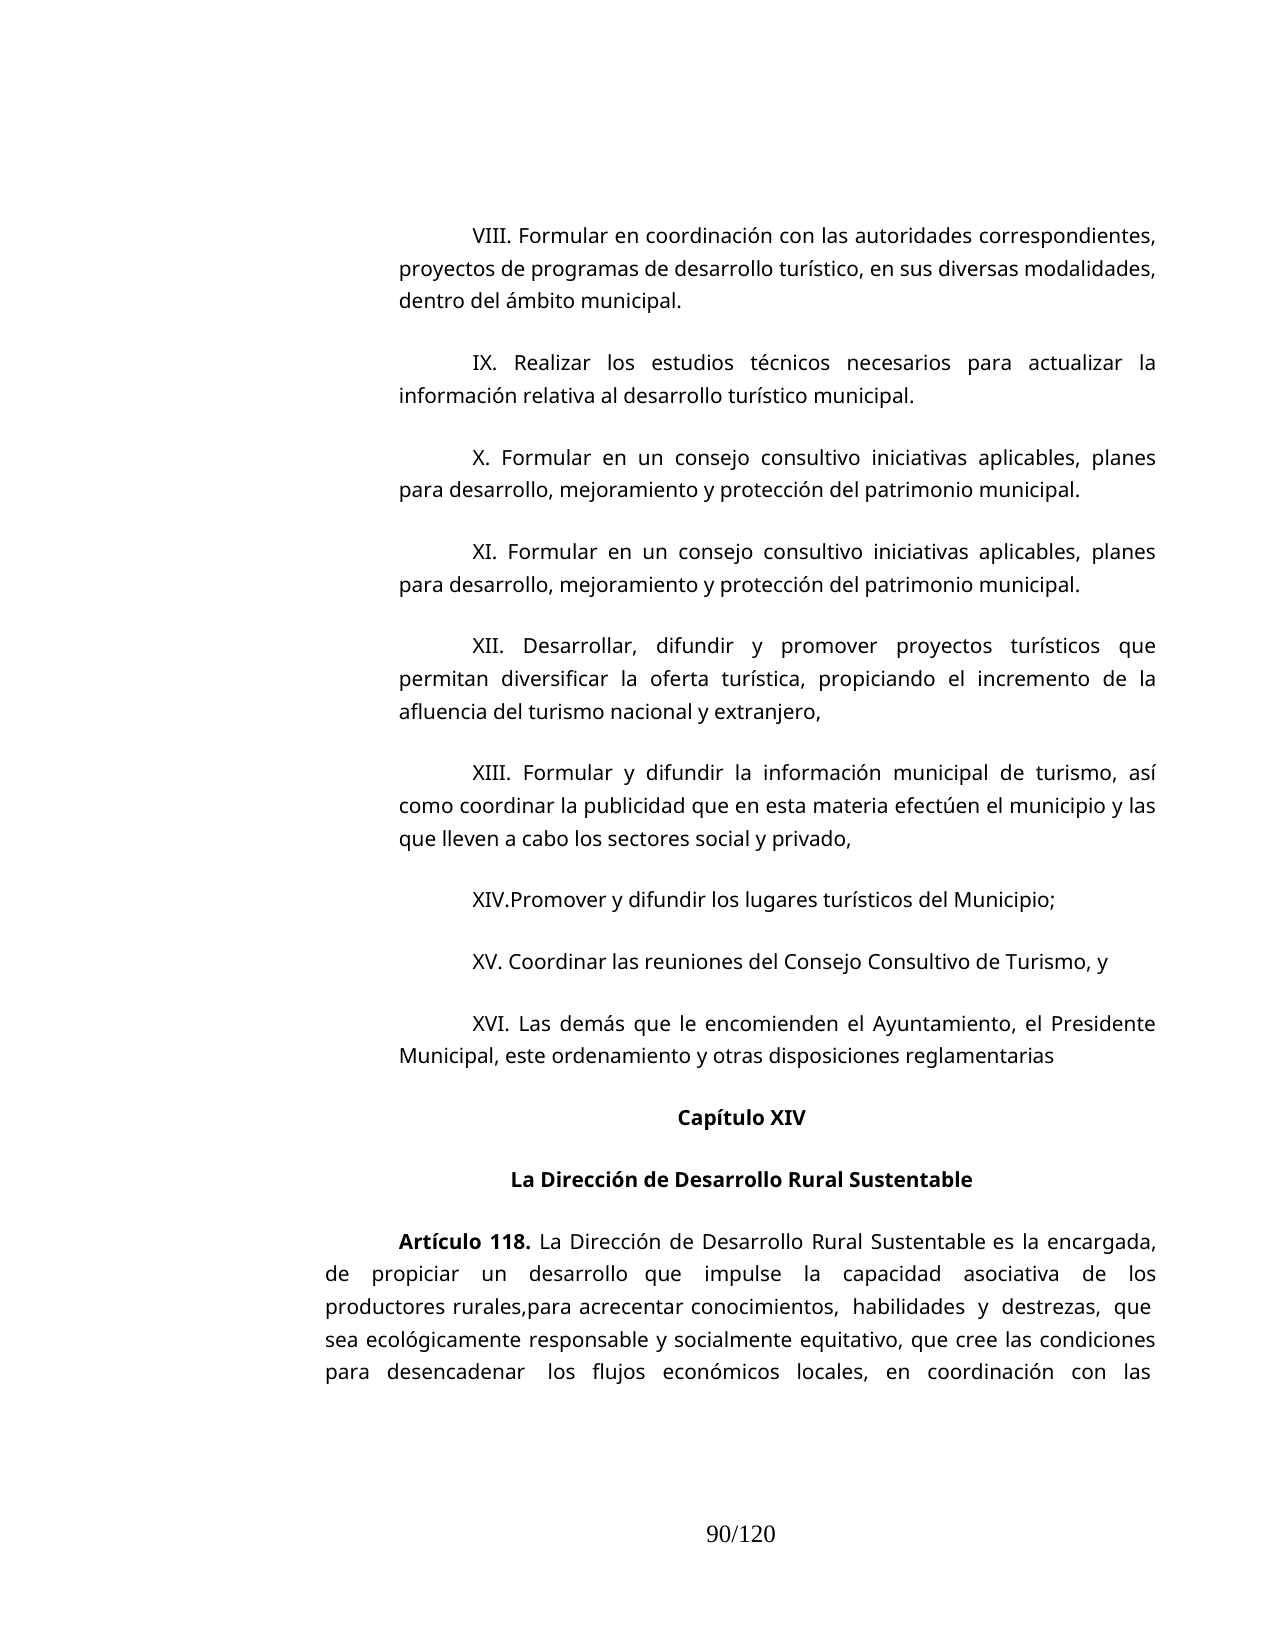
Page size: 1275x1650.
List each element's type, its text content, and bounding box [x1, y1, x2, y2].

text Capítulo XIV [400, 1103, 1083, 1132]
text IX. Realizar los estudios técnicos necesarios para actualizar la información relativa al desarrollo turístico municipal. [399, 348, 1157, 409]
text XI. Formular en un consejo consultivo iniciativas aplicables, planes para desarrollo, mejoramiento y protección del patrimonio municipal. [399, 537, 1157, 598]
text XIV.Promover y difundir los lugares turísticos del Municipio; [399, 886, 1157, 914]
text XVI. Las demás que le encomienden el Ayuntamiento, el Presidente Municipal, este ordenamiento y otras disposiciones reglamentarias [399, 1009, 1157, 1070]
text VIII. Formular en coordinación con las autoridades correspondientes, proyectos de programas de desarrollo turístico, en sus diversas modalidades, dentro del ámbito municipal. [399, 221, 1157, 315]
text XV. Coordinar las reuniones del Consejo Consultivo de Turismo, y [399, 947, 1157, 976]
text Artículo 118. La Dirección de Desarrollo Rural Sustentable es la encargada, de propiciar un desarrollo que impulse la capacidad asociativa de los productores rurales,para acrecentar conocimientos, habilidades y destrezas, que sea ecológicamente responsable y socialmente equitativo, que cree las condiciones para desencadenar los flujos económicos locales, en coordinación con las [325, 1227, 1157, 1386]
text La Dirección de Desarrollo Rural Sustentable [400, 1165, 1083, 1194]
text XII. Desarrollar, difundir y promover proyectos turísticos que permitan diversificar la oferta turística, propiciando el incremento de la afluencia del turismo nacional y extranjero, [399, 632, 1157, 725]
text XIII. Formular y difundir la información municipal de turismo, así como coordinar la publicidad que en esta materia efectúen el municipio y las que lleven a cabo los sectores social y privado, [399, 758, 1157, 852]
text X. Formular en un consejo consultivo iniciativas aplicables, planes para desarrollo, mejoramiento y protección del patrimonio municipal. [399, 443, 1157, 504]
